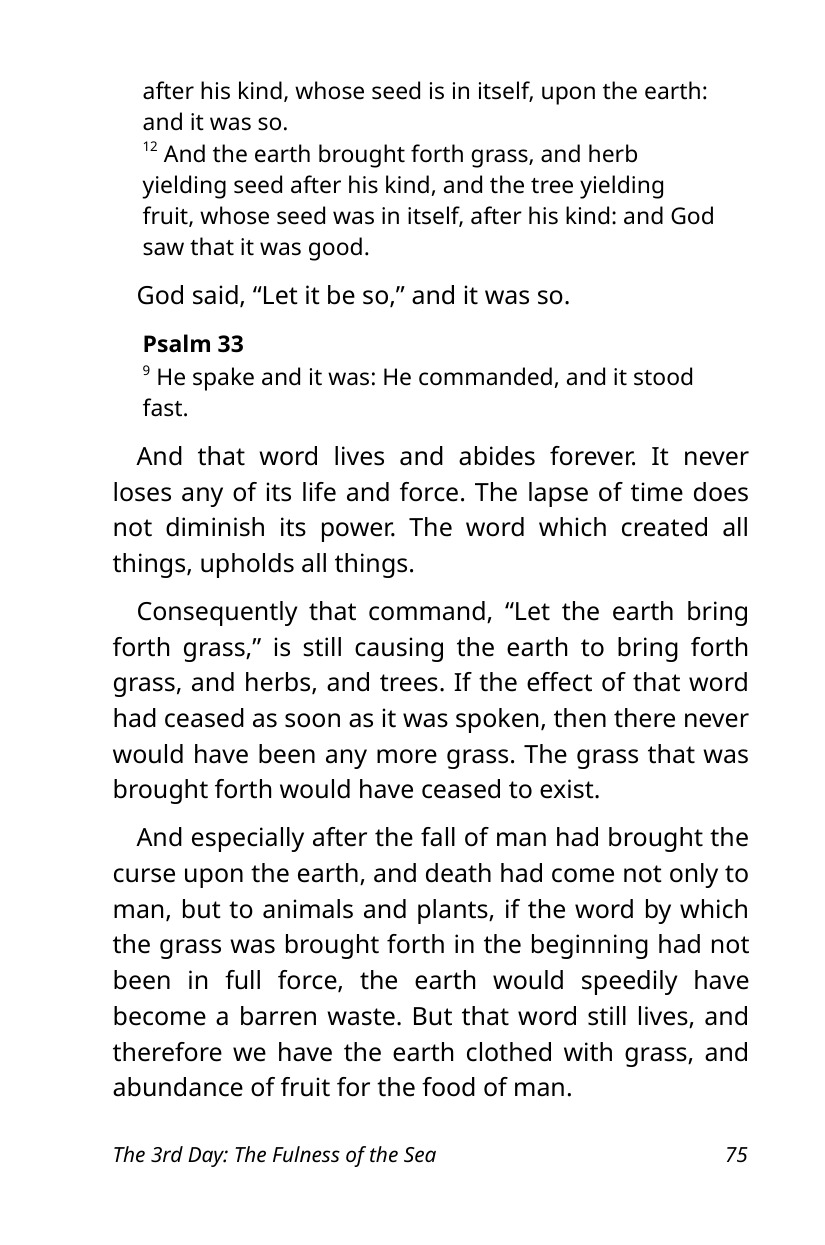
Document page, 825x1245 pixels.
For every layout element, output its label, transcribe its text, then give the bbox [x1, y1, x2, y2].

text God said, “Let it be so,” and it was so. [112, 277, 750, 312]
text 12 And the earth brought forth grass, and herb yielding seed after his kind, and the tree yielding fruit, whose seed was in itself, after his kind: and God saw that it was good. [142, 137, 720, 262]
text And especially after the fall of man had brought the curse upon the earth, and death had come not only to man, but to animals and plants, if the word by which the grass was brought forth in the beginning had not been in full force, the earth would speedily have become a barren waste. But that word still lives, and therefore we have the earth clothed with grass, and abundance of fruit for the food of man. [112, 820, 750, 1104]
text 9 He spake and it was: He commanded, and it stood fast. [142, 361, 720, 423]
text Consequently that command, “Let the earth bring forth grass,” is still causing the earth to bring forth grass, and herbs, and trees. If the effect of that word had ceased as soon as it was spoken, then there never would have been any more grass. The grass that was brought forth would have ceased to exist. [112, 593, 750, 806]
text And that word lives and abides forever. It never loses any of its life and force. The lapse of time does not diminish its power. The word which created all things, upholds all things. [112, 438, 750, 580]
text after his kind, whose seed is in itself, upon the earth: and it was so. [142, 75, 720, 137]
text Psalm 33 [142, 328, 750, 359]
